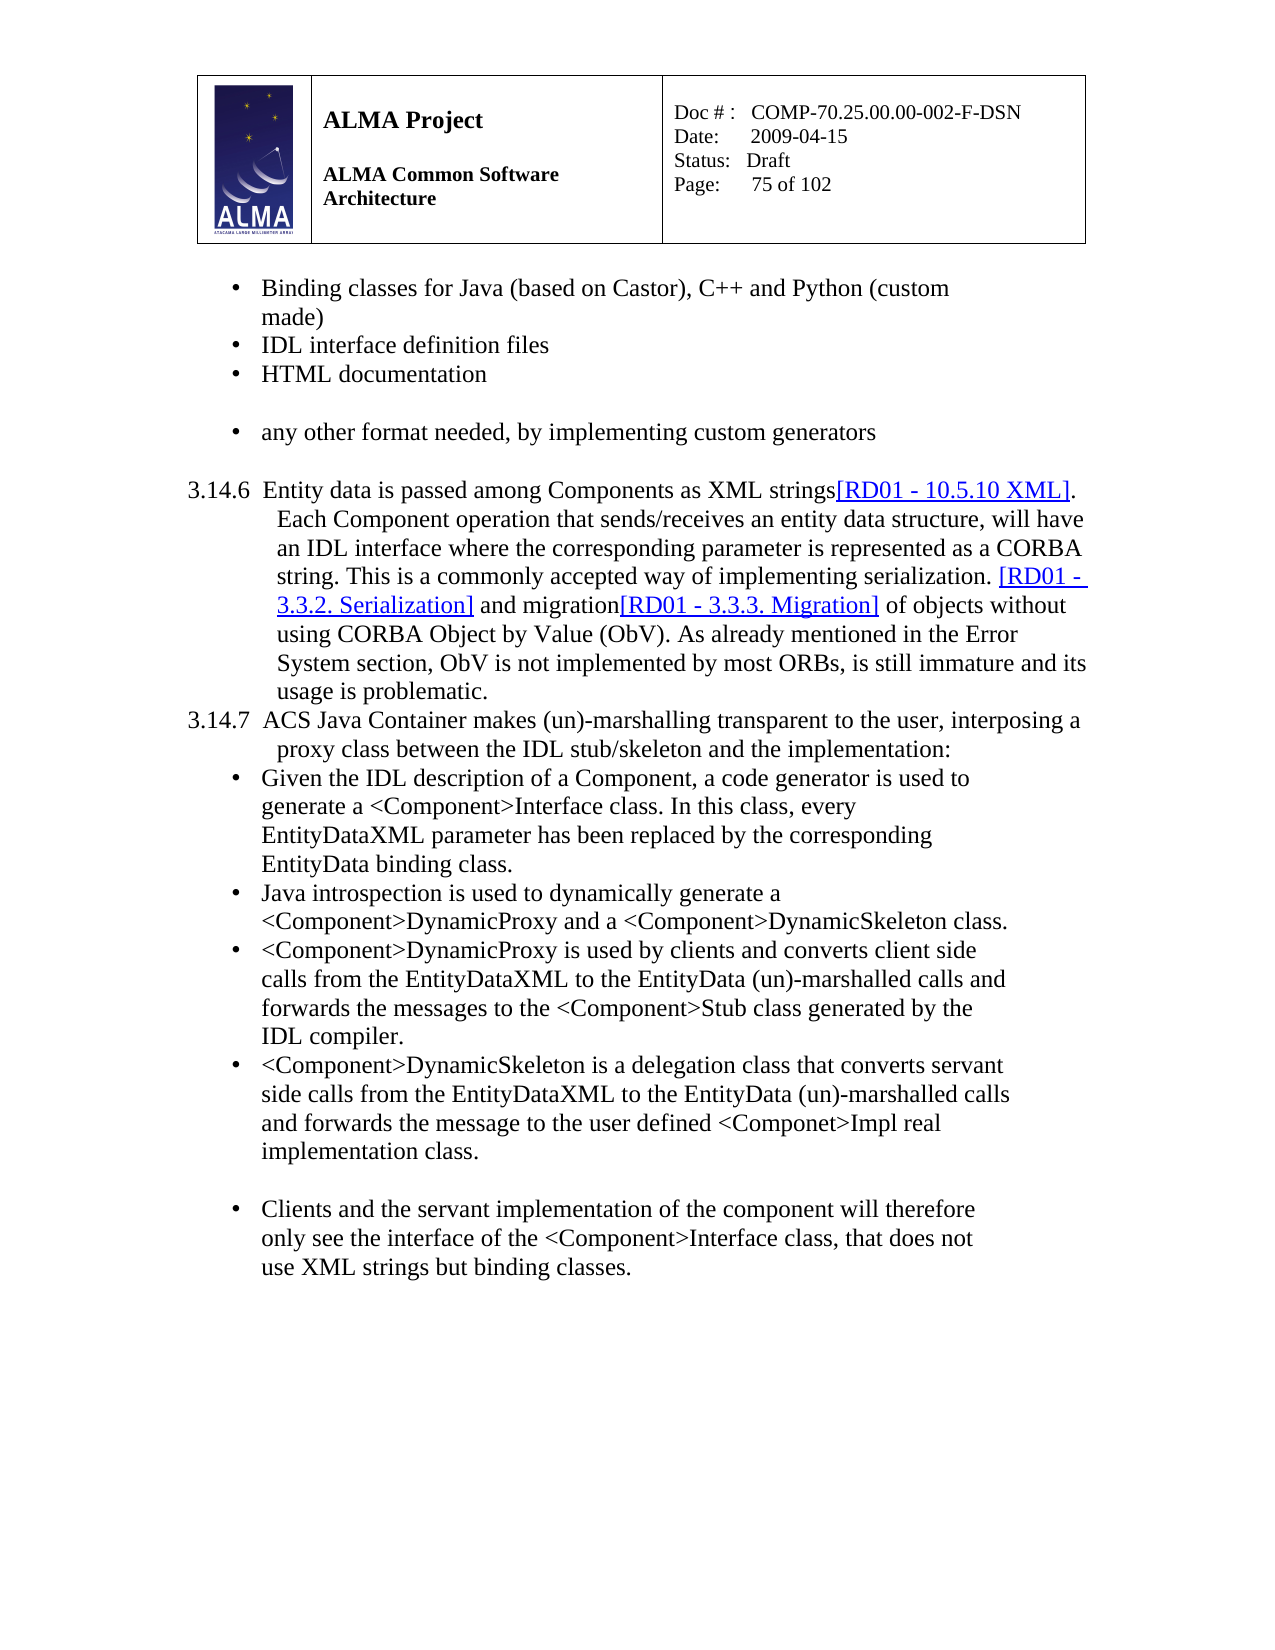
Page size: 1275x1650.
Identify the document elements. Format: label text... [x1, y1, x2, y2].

list any other format needed, by implementing custom generators [232, 417, 1012, 446]
list <Component>DynamicSkeleton is a delegation class that converts servant side calls from the EntityDataXML to the EntityData (un)-marshalled calls and forwards the message to the user defined <Componet>Impl real implementation class. [232, 1050, 1012, 1165]
list Given the IDL description of a Component, a code generator is used to generate a <Component>Interface class. In this class, every EntityDataXML parameter has been replaced by the corresponding EntityData binding class. [232, 763, 1012, 878]
list Java introspection is used to dynamically generate a <Component>DynamicProxy and a <Component>DynamicSkeleton class. [232, 878, 1012, 935]
list <Component>DynamicProxy is used by clients and converts client side calls from the EntityDataXML to the EntityData (un)-marshalled calls and forwards the messages to the <Component>Stub class generated by the IDL compiler. [232, 935, 1012, 1050]
list Binding classes for Java (based on Castor), C++ and Python (custom made) [232, 273, 1012, 331]
subtitle Entity data is passed among Components as XML strings[RD01 - 10.5.10 XML]. Each Component operation that sends/receives an entity data structure, will have an IDL interface where the corresponding parameter is represented as a CORBA string. This is a commonly accepted way of implementing serialization. [RD01 - 3.3.2. Serialization] and migration[RD01 - 3.3.3. Migration] of objects without using CORBA Object by Value (ObV). As already mentioned in the Error System section, ObV is not implemented by most ORBs, is still immature and its usage is problematic. [187, 475, 1087, 705]
list IDL interface definition files [232, 331, 1012, 359]
list Clients and the servant implementation of the component will therefore only see the interface of the <Component>Interface class, that does not use XML strings but binding classes. [232, 1194, 1012, 1281]
list HTML documentation [232, 359, 1012, 388]
picture [214, 85, 293, 235]
subtitle ACS Java Container makes (un)-marshalling transparent to the user, interposing a proxy class between the IDL stub/skeleton and the implementation: [187, 705, 1087, 763]
